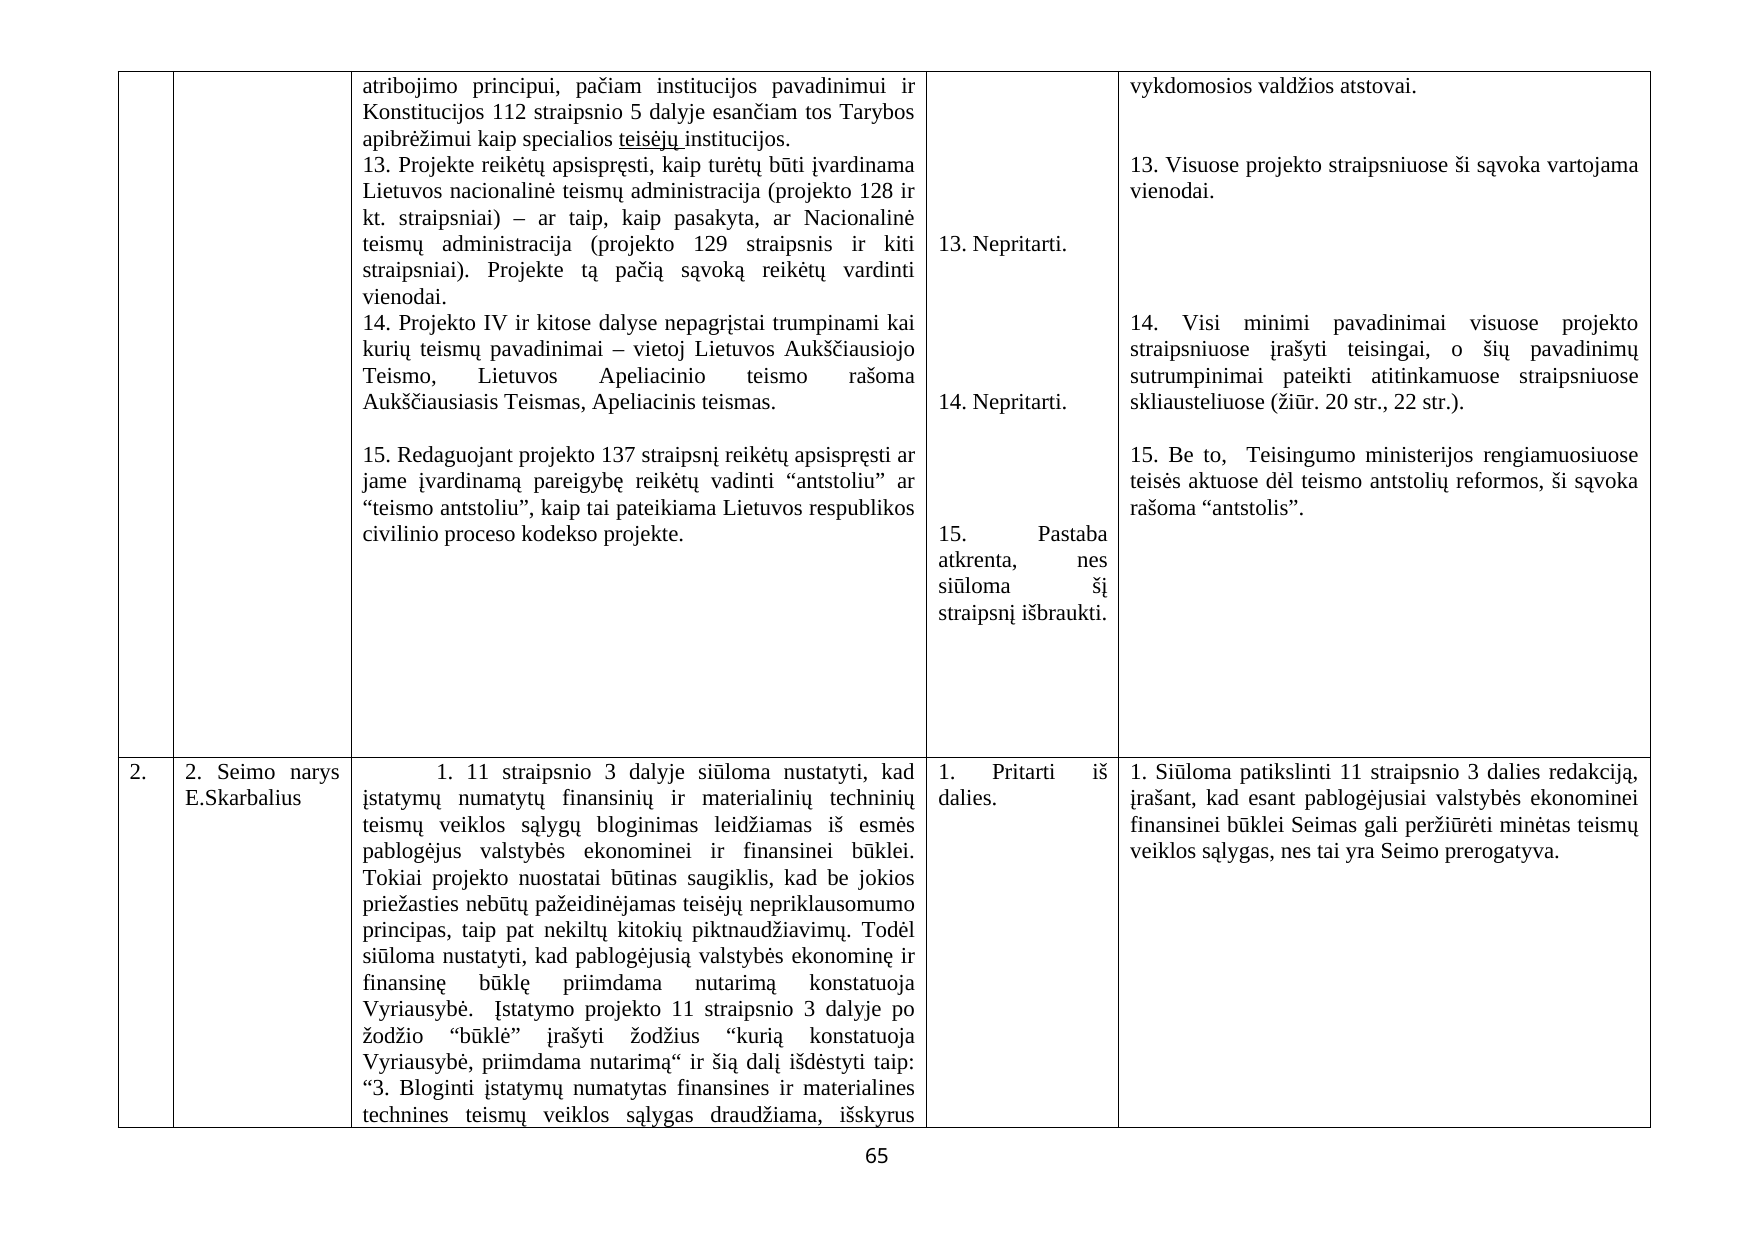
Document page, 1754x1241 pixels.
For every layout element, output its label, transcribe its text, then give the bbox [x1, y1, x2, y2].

table_cell atribojimo principui, pačiam institucijos pavadinimui ir Konstitucijos 112 straipsnio 5 dalyje esančiam tos Tarybos apibrėžimui kaip specialios teisėjų institucijos. 13. Projekte reikėtų apsispręsti, kaip turėtų būti įvardinama Lietuvos nacionalinė teismų administracija (projekto 128 ir kt. straipsniai) – ar taip, kaip pasakyta, ar Nacionalinė teismų administracija (projekto 129 straipsnis ir kiti straipsniai). Projekte tą pačią sąvoką reikėtų vardinti vienodai. 14. Projekto IV ir kitose dalyse nepagrįstai trumpinami kai kurių teismų pavadinimai – vietoj Lietuvos Aukščiausiojo Teismo, Lietuvos Apeliacinio teismo rašoma Aukščiausiasis Teismas, Apeliacinis teismas. 15. Redaguojant projekto 137 straipsnį reikėtų apsispręsti ar jame įvardinamą pareigybę reikėtų vadinti “antstoliu” ar “teismo antstoliu”, kaip tai pateikiama Lietuvos respublikos civilinio proceso kodekso projekte. [352, 72, 926, 757]
table_cell vykdomosios valdžios atstovai. 13. Visuose projekto straipsniuose ši sąvoka vartojama vienodai. 14. Visi minimi pavadinimai visuose projekto straipsniuose įrašyti teisingai, o šių pavadinimų sutrumpinimai pateikti atitinkamuose straipsniuose skliausteliuose (žiūr. 20 str., 22 str.). 15. Be to, Teisingumo ministerijos rengiamuosiuose teisės aktuose dėl teismo antstolių reformos, ši sąvoka rašoma “antstolis”. [1119, 72, 1650, 757]
table_cell 1. 11 straipsnio 3 dalyje siūloma nustatyti, kad įstatymų numatytų finansinių ir materialinių techninių teismų veiklos sąlygų bloginimas leidžiamas iš esmės pablogėjus valstybės ekonominei ir finansinei būklei. Tokiai projekto nuostatai būtinas saugiklis, kad be jokios priežasties nebūtų pažeidinėjamas teisėjų nepriklausomumo principas, taip pat nekiltų kitokių piktnaudžiavimų. Todėl siūloma nustatyti, kad pablogėjusią valstybės ekonominę ir finansinę būklę priimdama nutarimą konstatuoja Vyriausybė. Įstatymo projekto 11 straipsnio 3 dalyje po žodžio “būklė” įrašyti žodžius “kurią konstatuoja Vyriausybė, priimdama nutarimą“ ir šią dalį išdėstyti taip: “3. Bloginti įstatymų numatytas finansines ir materialines technines teismų veiklos sąlygas draudžiama, išskyrus [352, 758, 926, 1127]
table_cell 1. Pritarti iš dalies. [927, 758, 1118, 1127]
table_cell 2. [119, 758, 173, 1127]
table_cell 13. Nepritarti. 14. Nepritarti. 15. Pastaba atkrenta, nes siūloma šį straipsnį išbraukti. [927, 72, 1118, 757]
table_cell [174, 72, 351, 757]
table_cell 1. Siūloma patikslinti 11 straipsnio 3 dalies redakciją, įrašant, kad esant pablogėjusiai valstybės ekonominei finansinei būklei Seimas gali peržiūrėti minėtas teismų veiklos sąlygas, nes tai yra Seimo prerogatyva. [1119, 758, 1650, 1127]
table_cell 2. Seimo narys E.Skarbalius [174, 758, 351, 1127]
table_cell [119, 72, 173, 757]
